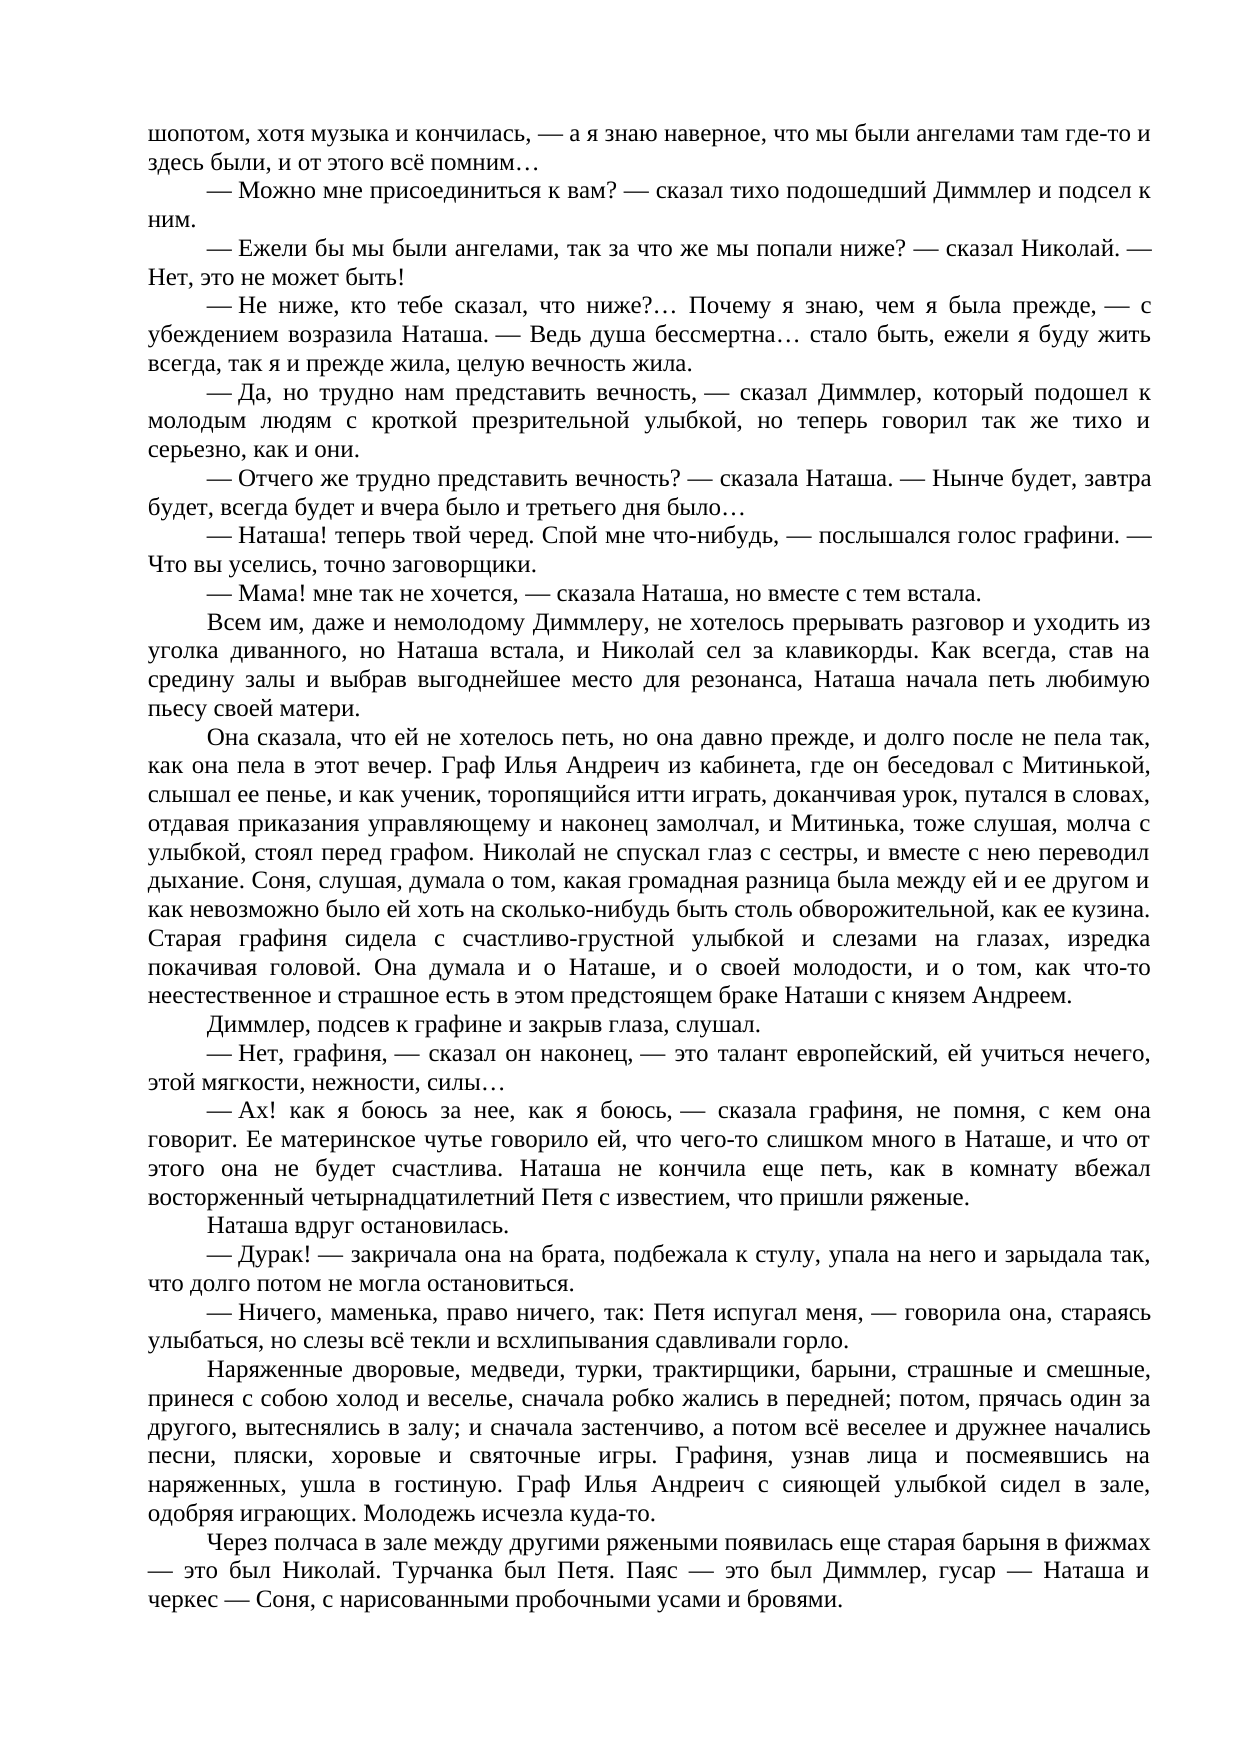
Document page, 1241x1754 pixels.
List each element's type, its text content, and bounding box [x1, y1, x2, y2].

text шопотом, хотя музыка и кончилась, — а я знаю наверное, что мы были ангелами там где-то и здесь были, и от этого всё помним… [148, 118, 1152, 176]
text Наташа вдруг остановилась. [148, 1211, 1152, 1239]
text — Мама! мне так не хочется, — сказала Наташа, но вместе с тем встала. [148, 578, 1152, 607]
text Диммлер, подсев к графине и закрыв глаза, слушал. [148, 1009, 1152, 1038]
text — Ничего, маменька, право ничего, так: Петя испугал меня, — говорила она, стараясь улыбаться, но слезы всё текли и всхлипывания сдавливали горло. [148, 1297, 1152, 1354]
text Наряженные дворовые, медведи, турки, трактирщики, барыни, страшные и смешные, принеся с собою холод и веселье, сначала робко жались в передней; потом, прячась один за другого, вытеснялись в залу; и сначала застенчиво, а потом всё веселее и дружнее начались песни, пляски, хоровые и святочные игры. Графиня, узнав лица и посмеявшись на наряженных, ушла в гостиную. Граф Илья Андреич с сияющей улыбкой сидел в зале, одобряя играющих. Молодежь исчезла куда-то. [148, 1354, 1152, 1527]
text — Не ниже, кто тебе сказал, что ниже?… Почему я знаю, чем я была прежде, — с убеждением возразила Наташа. — Ведь душа бессмертна… стало быть, ежели я буду жить всегда, так я и прежде жила, целую вечность жила. [148, 291, 1152, 377]
text — Наташа! теперь твой черед. Спой мне что-нибудь, — послышался голос графини. — Что вы уселись, точно заговорщики. [148, 521, 1152, 578]
text — Ежели бы мы были ангелами, так за что же мы попали ниже? — сказал Николай. — Нет, это не может быть! [148, 233, 1152, 291]
text Она сказала, что ей не хотелось петь, но она давно прежде, и долго после не пела так, как она пела в этот вечер. Граф Илья Андреич из кабинета, где он беседовал с Митинькой, слышал ее пенье, и как ученик, торопящийся итти играть, доканчивая урок, путался в словах, отдавая приказания управляющему и наконец замолчал, и Митинька, тоже слушая, молча с улыбкой, стоял перед графом. Николай не спускал глаз с сестры, и вместе с нею переводил дыхание. Соня, слушая, думала о том, какая громадная разница была между ей и ее другом и как невозможно было ей хоть на сколько-нибудь быть столь обворожительной, как ее кузина. Старая графиня сидела с счастливо-грустной улыбкой и слезами на глазах, изредка покачивая головой. Она думала и о Наташе, и о своей молодости, и о том, как что-то неестественное и страшное есть в этом предстоящем браке Наташи с князем Андреем. [148, 722, 1152, 1009]
text Всем им, даже и немолодому Диммлеру, не хотелось прерывать разговор и уходить из уголка диванного, но Наташа встала, и Николай сел за клавикорды. Как всегда, став на средину залы и выбрав выгоднейшее место для резонанса, Наташа начала петь любимую пьесу своей матери. [148, 607, 1152, 722]
text — Нет, графиня, — сказал он наконец, — это талант европейский, ей учиться нечего, этой мягкости, нежности, силы… [148, 1038, 1152, 1096]
text — Можно мне присоединиться к вам? — сказал тихо подошедший Диммлер и подсел к ним. [148, 176, 1152, 233]
text — Да, но трудно нам представить вечность, — сказал Диммлер, который подошел к молодым людям с кроткой презрительной улыбкой, но теперь говорил так же тихо и серьезно, как и они. [148, 377, 1152, 463]
text — Отчего же трудно представить вечность? — сказала Наташа. — Нынче будет, завтра будет, всегда будет и вчера было и третьего дня было… [148, 463, 1152, 521]
text — Дурак! — закричала она на брата, подбежала к стулу, упала на него и зарыдала так, что долго потом не могла остановиться. [148, 1239, 1152, 1297]
text Через полчаса в зале между другими ряжеными появилась еще старая барыня в фижмах — это был Николай. Турчанка был Петя. Паяс — это был Диммлер, гусар — Наташа и черкес — Соня, с нарисованными пробочными усами и бровями. [148, 1527, 1152, 1613]
text — Ах! как я боюсь за нее, как я боюсь, — сказала графиня, не помня, с кем она говорит. Ее материнское чутье говорило ей, что чего-то слишком много в Наташе, и что от этого она не будет счастлива. Наташа не кончила еще петь, как в комнату вбежал восторженный четырнадцатилетний Петя с известием, что пришли ряженые. [148, 1096, 1152, 1211]
